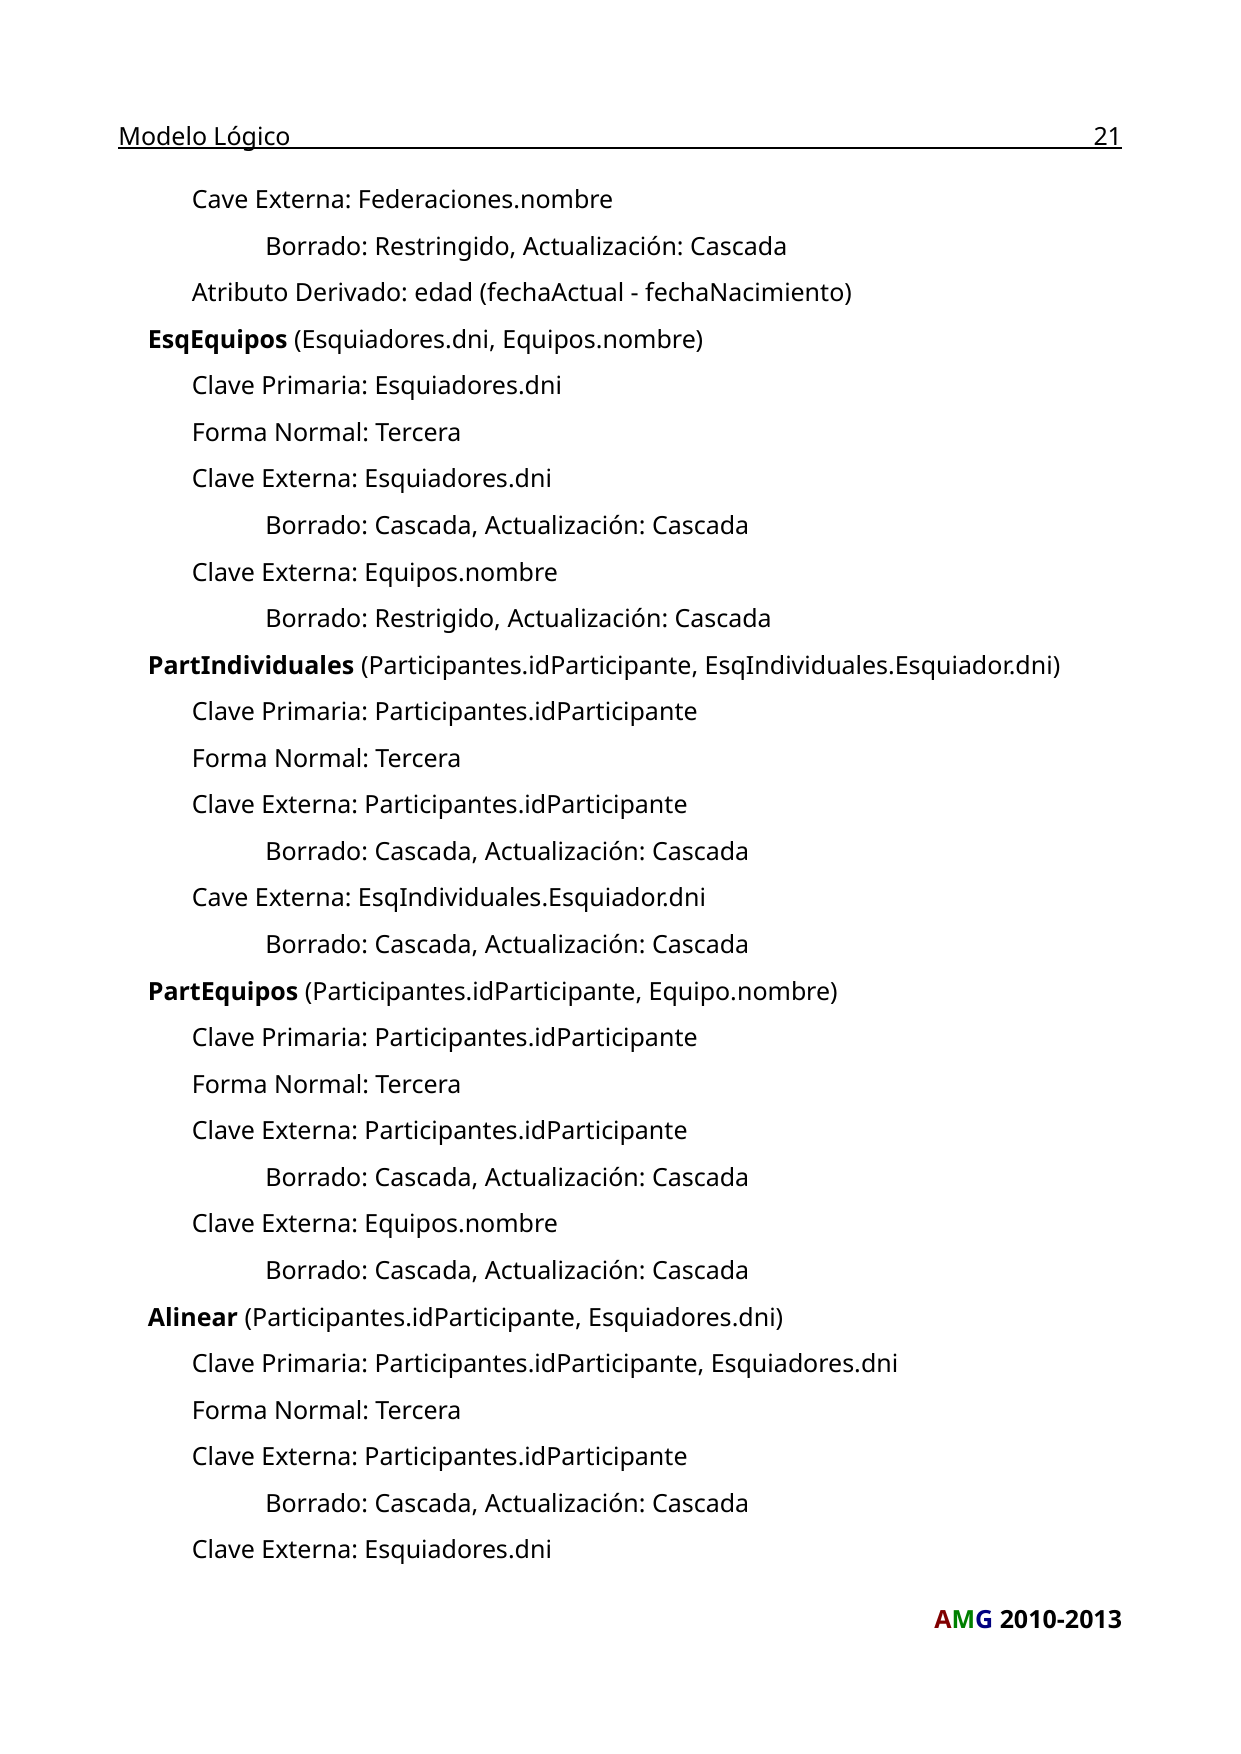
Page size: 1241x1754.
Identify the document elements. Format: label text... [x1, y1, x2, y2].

text Atributo Derivado: edad (fechaActual - fechaNacimiento) [118, 275, 1122, 309]
text EsqEquipos (Esquiadores.dni, Equipos.nombre) [118, 321, 1122, 355]
text Clave Externa: Equipos.nombre [118, 1206, 1122, 1240]
text Cave Externa: Federaciones.nombre [118, 182, 1122, 216]
text Clave Primaria: Participantes.idParticipante [118, 694, 1122, 728]
text Clave Primaria: Participantes.idParticipante, Esquiadores.dni [118, 1346, 1122, 1380]
text Forma Normal: Tercera [118, 1392, 1122, 1426]
text Forma Normal: Tercera [118, 740, 1122, 774]
text Clave Primaria: Participantes.idParticipante [118, 1020, 1122, 1054]
text Borrado: Cascada, Actualización: Cascada [118, 927, 1122, 961]
text Clave Primaria: Esquiadores.dni [118, 368, 1122, 402]
text PartIndividuales (Participantes.idParticipante, EsqIndividuales.Esquiador.dni) [118, 647, 1122, 681]
text Borrado: Cascada, Actualización: Cascada [118, 833, 1122, 868]
text PartEquipos (Participantes.idParticipante, Equipo.nombre) [118, 973, 1122, 1007]
text Forma Normal: Tercera [118, 414, 1122, 448]
text Forma Normal: Tercera [118, 1066, 1122, 1100]
text Borrado: Cascada, Actualización: Cascada [118, 1253, 1122, 1287]
text Clave Externa: Participantes.idParticipante [118, 1113, 1122, 1147]
text Borrado: Cascada, Actualización: Cascada [118, 1485, 1122, 1519]
text Borrado: Restrigido, Actualización: Cascada [118, 601, 1122, 635]
text Alinear (Participantes.idParticipante, Esquiadores.dni) [118, 1299, 1122, 1333]
text Borrado: Restringido, Actualización: Cascada [118, 228, 1122, 262]
text Clave Externa: Participantes.idParticipante [118, 787, 1122, 821]
text Clave Externa: Equipos.nombre [118, 554, 1122, 588]
text Cave Externa: EsqIndividuales.Esquiador.dni [118, 880, 1122, 914]
text Clave Externa: Esquiadores.dni [118, 461, 1122, 495]
text Borrado: Cascada, Actualización: Cascada [118, 508, 1122, 542]
text Clave Externa: Participantes.idParticipante [118, 1439, 1122, 1473]
text Borrado: Cascada, Actualización: Cascada [118, 1159, 1122, 1193]
text Clave Externa: Esquiadores.dni [118, 1532, 1122, 1566]
